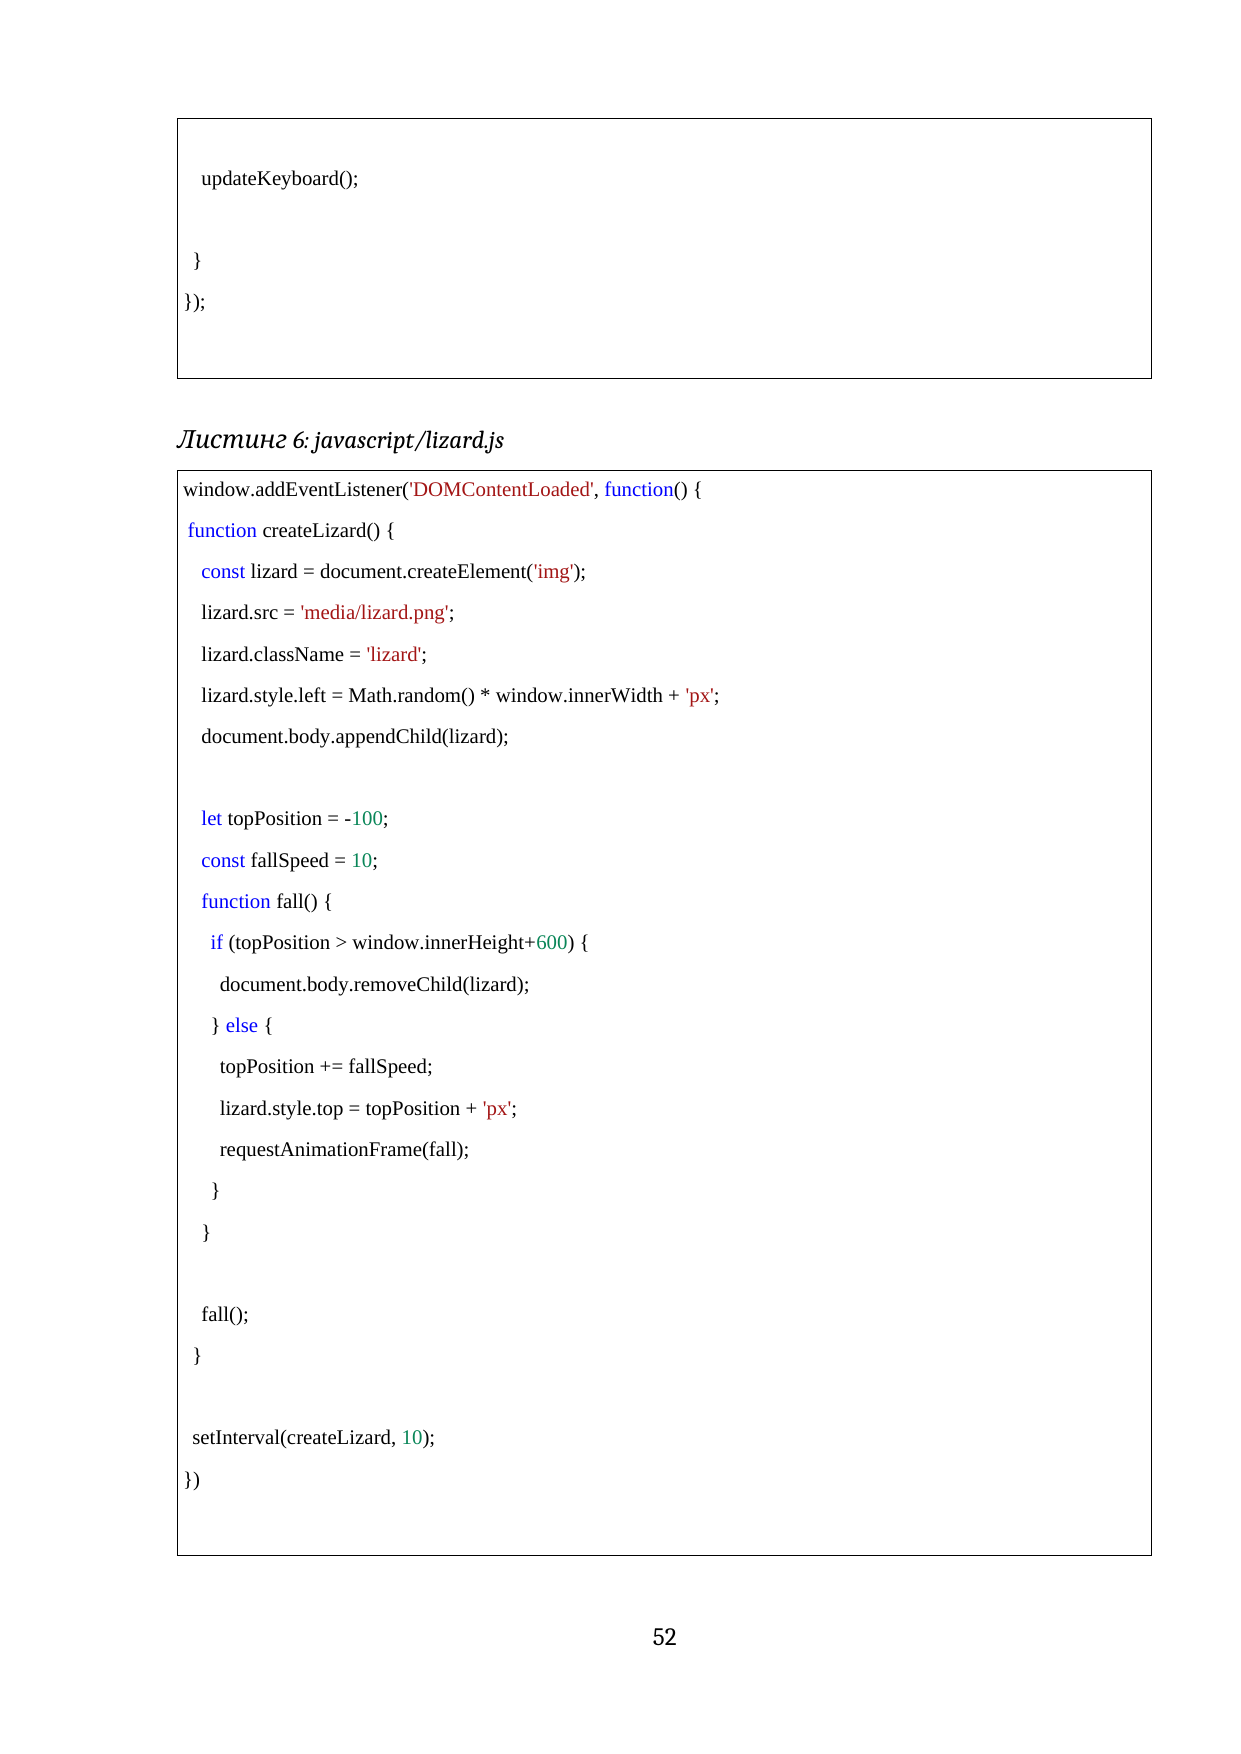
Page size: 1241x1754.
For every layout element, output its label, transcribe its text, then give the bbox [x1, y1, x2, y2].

table_header updateKeyboard(); } }); [178, 119, 1151, 378]
table_header window.addEventListener('DOMContentLoaded', function() { function createLizard() { const lizard = document.createElement('img'); lizard.src = 'media/lizard.png'; lizard.className = 'lizard'; lizard.style.left = Math.random() * window.innerWidth + 'px'; document.body.appendChild(lizard); let topPosition = -100; const fallSpeed = 10; function fall() { if (topPosition > window.innerHeight+600) { document.body.removeChild(lizard); } else { topPosition += fallSpeed; lizard.style.top = topPosition + 'px'; requestAnimationFrame(fall); } } fall(); } setInterval(createLizard, 10); }) [178, 471, 1151, 1555]
text Листинг 6: javascript/lizard.js [177, 426, 1152, 455]
